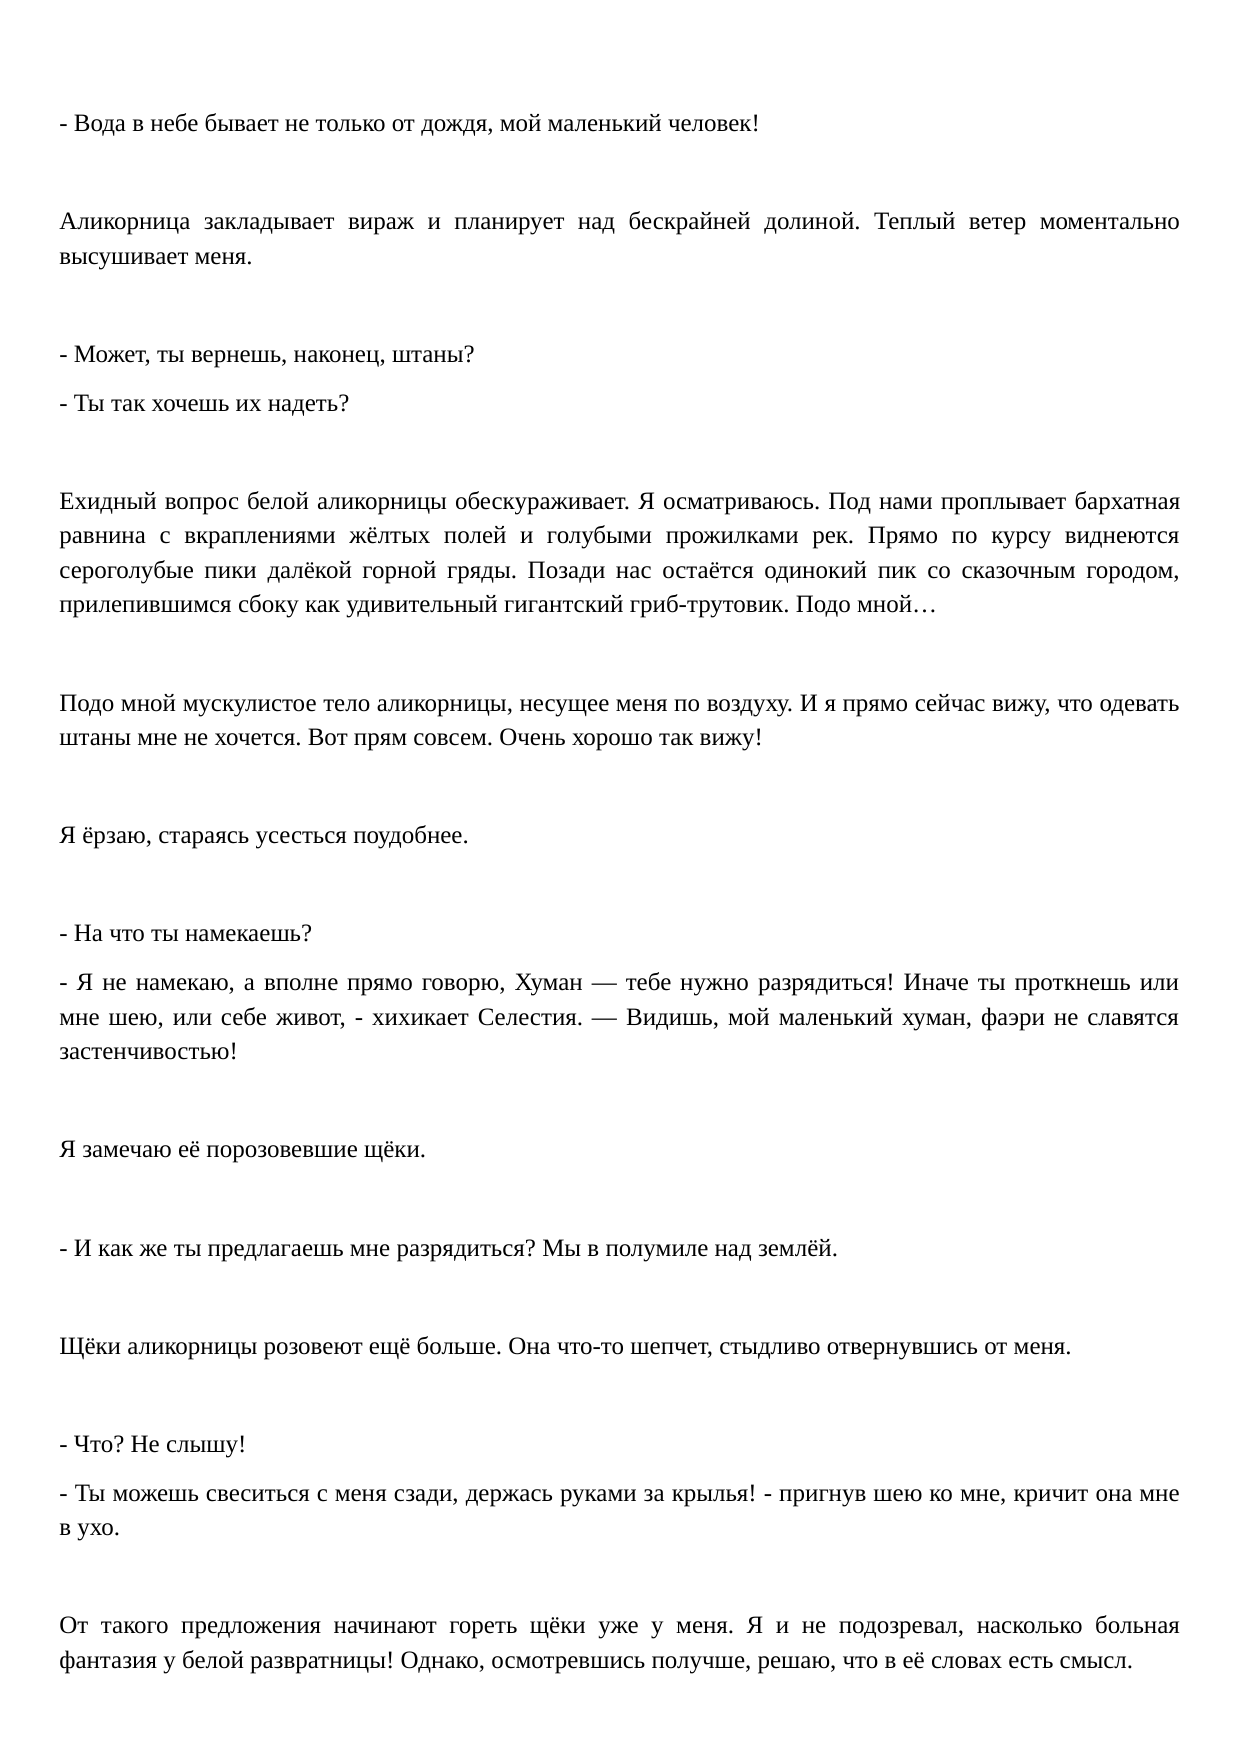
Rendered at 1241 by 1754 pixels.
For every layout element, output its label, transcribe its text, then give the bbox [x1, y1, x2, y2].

text - Что? Не слышу! [59, 1429, 1181, 1458]
text - Ты можешь свеситься с меня сзади, держась руками за крылья! - пригнув шею ко мне, кричит она мне в ухо. [59, 1478, 1181, 1541]
text - На что ты намекаешь? [59, 918, 1181, 947]
text - Я не намекаю, а вполне прямо говорю, Хуман — тебе нужно разрядиться! Иначе ты проткнешь или мне шею, или себе живот, - хихикает Селестия. — Видишь, мой маленький хуман, фаэри не славятся застенчивостью! [59, 967, 1181, 1065]
text Ехидный вопрос белой аликорницы обескураживает. Я осматриваюсь. Под нами проплывает бархатная равнина с вкраплениями жёлтых полей и голубыми прожилками рек. Прямо по курсу виднеются сероголубые пики далёкой горной гряды. Позади нас остаётся одинокий пик со сказочным городом, прилепившимся сбоку как удивительный гигантский гриб-трутовик. Подо мной… [59, 486, 1181, 618]
text Подо мной мускулистое тело аликорницы, несущее меня по воздуху. И я прямо сейчас вижу, что одевать штаны мне не хочется. Вот прям совсем. Очень хорошо так вижу! [59, 688, 1181, 751]
text Я замечаю её порозовевшие щёки. [59, 1134, 1181, 1163]
text От такого предложения начинают гореть щёки уже у меня. Я и не подозревал, насколько больная фантазия у белой развратницы! Однако, осмотревшись получше, решаю, что в её словах есть смысл. [59, 1611, 1181, 1674]
text - Может, ты вернешь, наконец, штаны? [59, 339, 1181, 368]
text Я ёрзаю, стараясь усесться поудобнее. [59, 820, 1181, 849]
text Щёки аликорницы розовеют ещё больше. Она что-то шепчет, стыдливо отвернувшись от меня. [59, 1331, 1181, 1359]
text - Вода в небе бывает не только от дождя, мой маленький человек! [59, 108, 1181, 137]
text - Ты так хочешь их надеть? [59, 388, 1181, 417]
text - И как же ты предлагаешь мне разрядиться? Мы в полумиле над землёй. [59, 1233, 1181, 1261]
text Аликорница закладывает вираж и планирует над бескрайней долиной. Теплый ветер моментально высушивает меня. [59, 206, 1181, 269]
